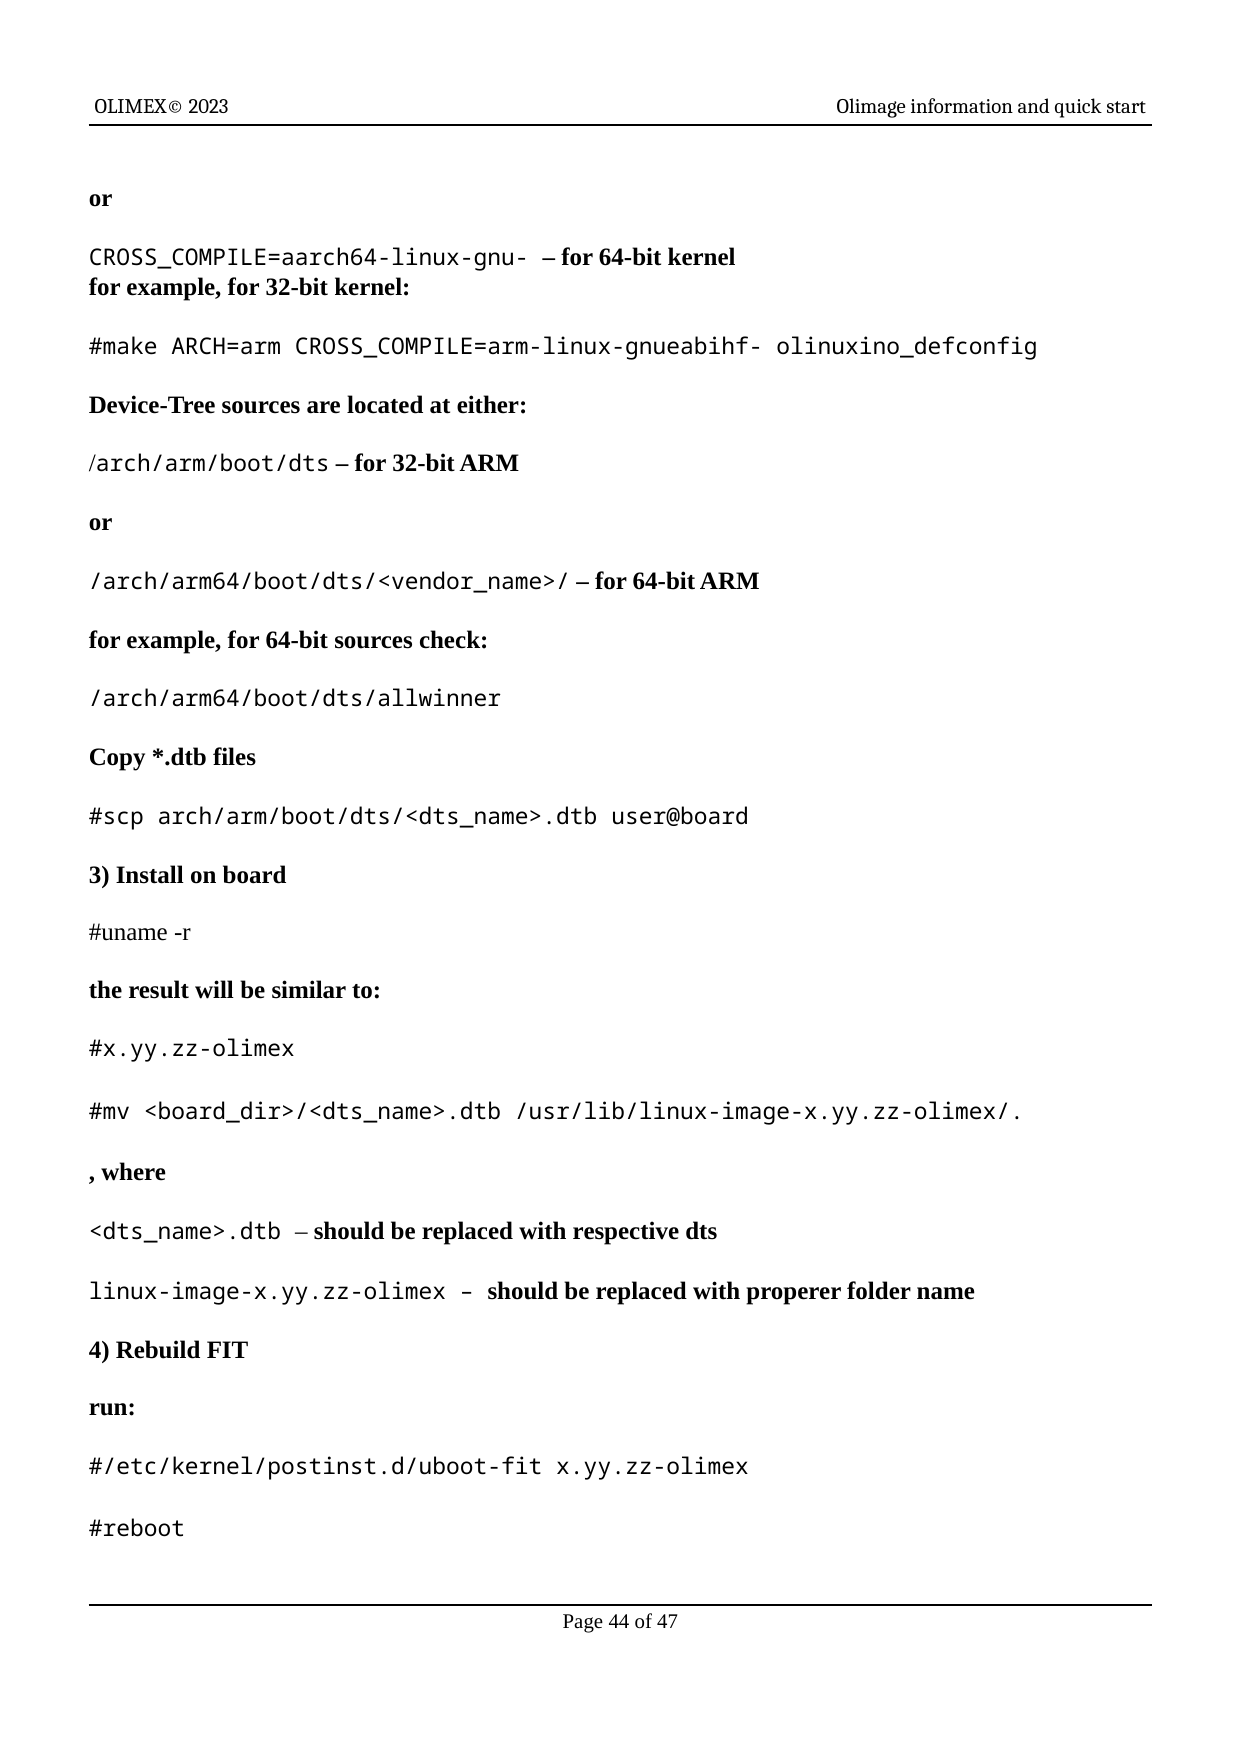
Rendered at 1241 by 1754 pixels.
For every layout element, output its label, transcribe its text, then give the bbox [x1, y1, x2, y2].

text #mv <board_dir>/<dts_name>.dtb /usr/lib/linux-image-x.yy.zz-olimex/. [88, 1095, 1152, 1126]
text <dts_name>.dtb – should be replaced with respective dts [88, 1215, 1152, 1246]
text #scp arch/arm/boot/dts/<dts_name>.dtb user@board [88, 800, 1152, 831]
text 3) Install on board [88, 860, 1152, 888]
text , where [88, 1157, 1152, 1186]
text #/etc/kernel/postinst.d/uboot-fit x.yy.zz-olimex [88, 1450, 1152, 1481]
text for example, for 32-bit kernel: [88, 272, 1152, 301]
text #x.yy.zz-olimex [88, 1032, 1152, 1063]
text or [88, 507, 1152, 536]
text or [88, 183, 1152, 212]
text /arch/arm/boot/dts – for 32-bit ARM [88, 447, 1152, 478]
text Copy *.dtb files [88, 742, 1152, 771]
text #uname -r [88, 917, 1152, 946]
text #make ARCH=arm CROSS_COMPILE=arm-linux-gnueabihf- olinuxino_defconfig [88, 330, 1152, 361]
text the result will be similar to: [88, 975, 1152, 1003]
text Device-Tree sources are located at either: [88, 390, 1152, 418]
text for example, for 64-bit sources check: [88, 625, 1152, 653]
text /arch/arm64/boot/dts/allwinner [88, 682, 1152, 713]
text run: [88, 1392, 1152, 1421]
text /arch/arm64/boot/dts/<vendor_name>/ – for 64-bit ARM [88, 565, 1152, 596]
text CROSS_COMPILE=aarch64-linux-gnu- – for 64-bit kernel [88, 241, 1152, 272]
text linux-image-x.yy.zz-olimex – should be replaced with properer folder name [88, 1275, 1152, 1306]
text #reboot [88, 1512, 1152, 1543]
text 4) Rebuild FIT [88, 1335, 1152, 1363]
